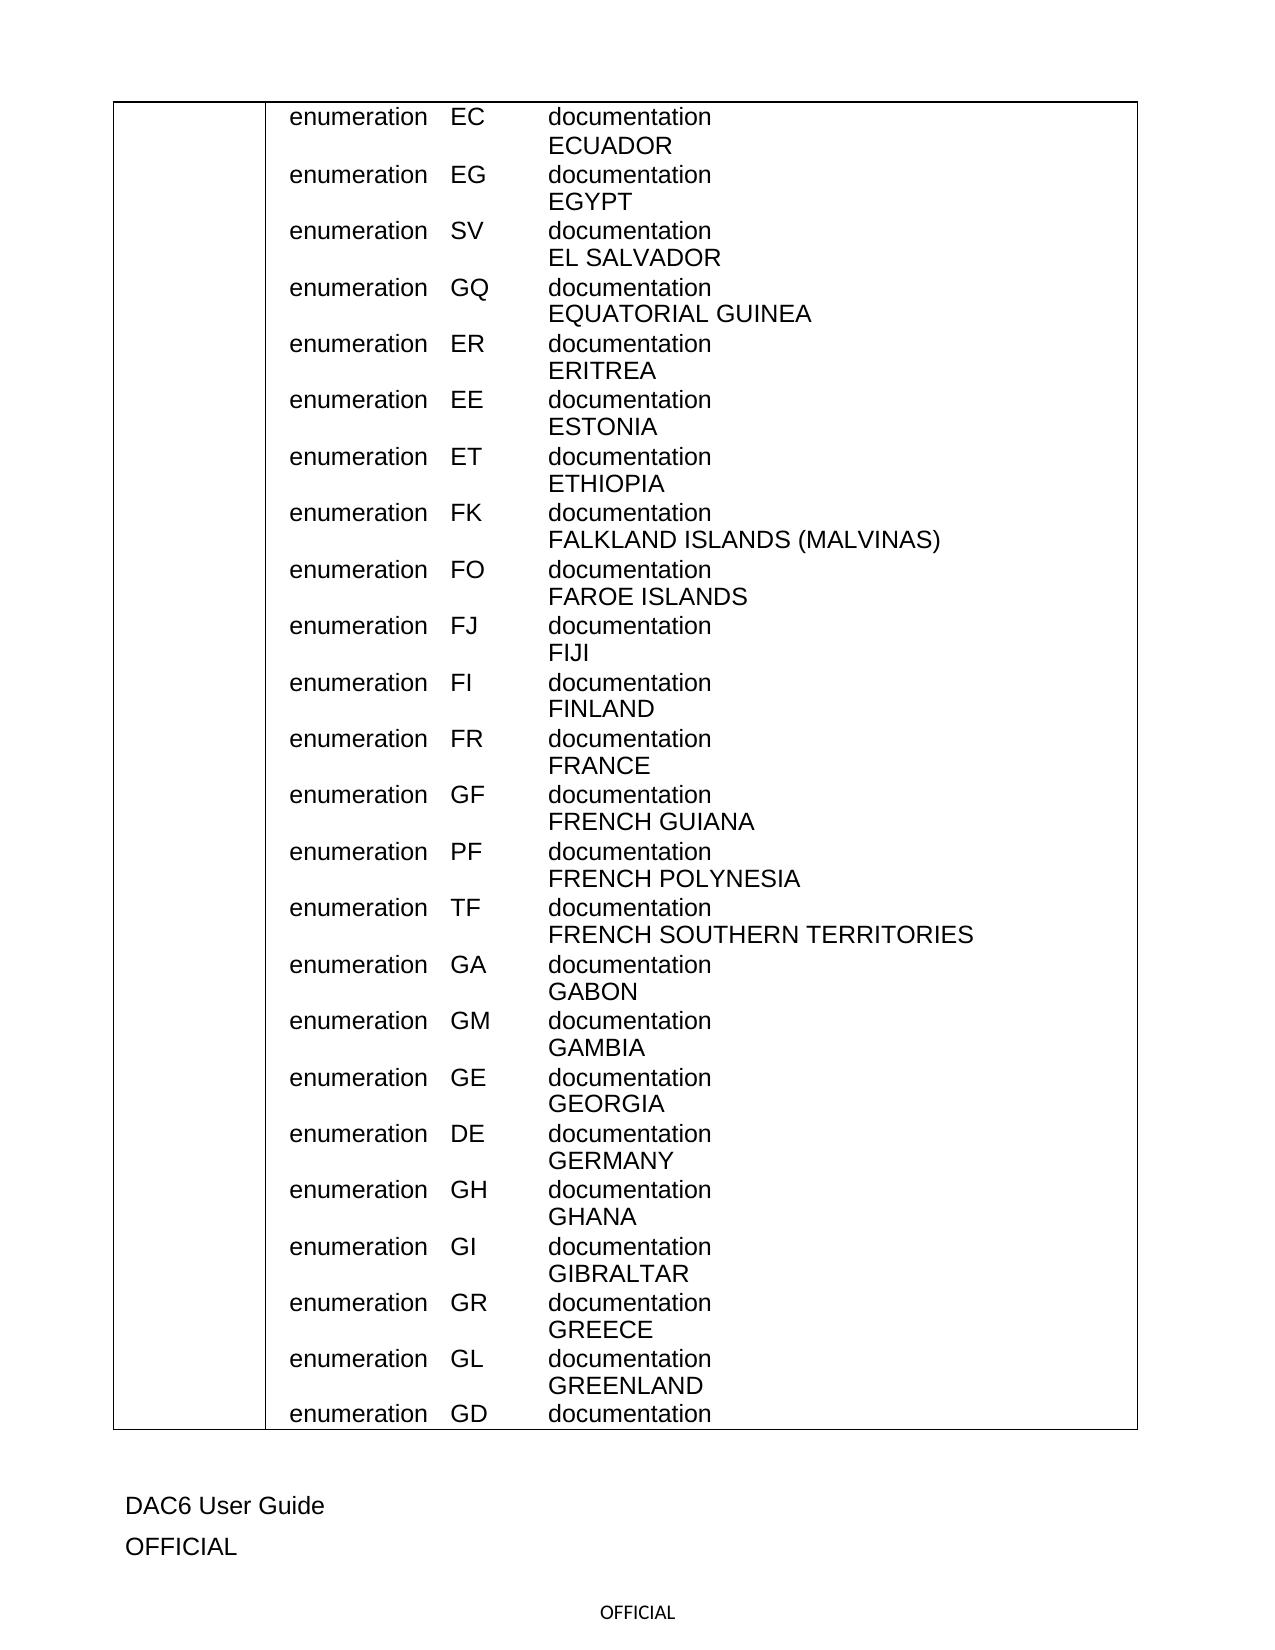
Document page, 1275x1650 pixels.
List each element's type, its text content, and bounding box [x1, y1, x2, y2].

table_cell FO [439, 555, 519, 611]
table_cell GR [439, 1288, 519, 1344]
table_cell enumeration [266, 160, 438, 216]
table_cell enumeration [266, 1401, 438, 1429]
table_cell documentation GAMBIA [519, 1006, 1137, 1063]
table_cell documentation GERMANY [519, 1119, 1137, 1176]
table_cell ER [439, 329, 519, 386]
table_cell TF [439, 894, 519, 950]
table_cell documentation FIJI [519, 611, 1137, 668]
table_cell GH [439, 1176, 519, 1232]
table_cell documentation GIBRALTAR [519, 1232, 1137, 1288]
table_cell FI [439, 668, 519, 724]
table_header documentation ECUADOR [519, 103, 1137, 160]
table_cell enumeration [266, 1063, 438, 1119]
table_cell FJ [439, 611, 519, 668]
table_cell enumeration [266, 442, 438, 498]
table_cell enumeration [266, 611, 438, 668]
table_cell documentation [519, 1401, 1137, 1429]
table_cell enumeration [266, 894, 438, 950]
table_cell documentation GABON [519, 950, 1137, 1006]
table_cell GF [439, 781, 519, 837]
table_cell documentation FRENCH SOUTHERN TERRITORIES [519, 894, 1137, 950]
table_cell documentation GHANA [519, 1176, 1137, 1232]
table_cell GI [439, 1232, 519, 1288]
table_header enumeration [266, 103, 438, 160]
table_cell enumeration [266, 724, 438, 781]
table_cell documentation FINLAND [519, 668, 1137, 724]
table_cell GE [439, 1063, 519, 1119]
table_cell enumeration [266, 781, 438, 837]
table_cell ET [439, 442, 519, 498]
table_cell GD [439, 1401, 519, 1429]
table_cell documentation FRENCH GUIANA [519, 781, 1137, 837]
table_cell documentation EGYPT [519, 160, 1137, 216]
table_cell enumeration [266, 1345, 438, 1401]
table_cell GA [439, 950, 519, 1006]
table_cell documentation GEORGIA [519, 1063, 1137, 1119]
table_cell documentation EQUATORIAL GUINEA [519, 273, 1137, 329]
table_cell GQ [439, 273, 519, 329]
table_cell DE [439, 1119, 519, 1176]
table_header EC [439, 103, 519, 160]
table_cell documentation FRENCH POLYNESIA [519, 837, 1137, 893]
table_cell enumeration [266, 1176, 438, 1232]
table_cell EG [439, 160, 519, 216]
table_cell enumeration [266, 837, 438, 893]
table_cell documentation GREECE [519, 1288, 1137, 1344]
table_cell PF [439, 837, 519, 893]
table_cell documentation ERITREA [519, 329, 1137, 386]
table_cell enumeration [266, 1006, 438, 1063]
table_cell enumeration [266, 329, 438, 386]
table_cell documentation ETHIOPIA [519, 442, 1137, 498]
table_header [114, 103, 265, 1429]
table_cell FR [439, 724, 519, 781]
table_cell enumeration [266, 216, 438, 273]
table_cell enumeration [266, 668, 438, 724]
table_cell enumeration [266, 1232, 438, 1288]
table_cell documentation GREENLAND [519, 1345, 1137, 1401]
table_cell SV [439, 216, 519, 273]
table_cell EE [439, 386, 519, 442]
table_cell GL [439, 1345, 519, 1401]
table_cell enumeration [266, 386, 438, 442]
table_cell documentation FALKLAND ISLANDS (MALVINAS) [519, 499, 1137, 555]
table_cell enumeration [266, 555, 438, 611]
table_cell enumeration [266, 950, 438, 1006]
table_cell GM [439, 1006, 519, 1063]
table_cell enumeration [266, 499, 438, 555]
table_cell enumeration [266, 273, 438, 329]
table_cell FK [439, 499, 519, 555]
table_cell enumeration [266, 1288, 438, 1344]
table_cell documentation ESTONIA [519, 386, 1137, 442]
table_cell documentation EL SALVADOR [519, 216, 1137, 273]
table_cell documentation FRANCE [519, 724, 1137, 781]
table_cell documentation FAROE ISLANDS [519, 555, 1137, 611]
table_cell enumeration [266, 1119, 438, 1176]
